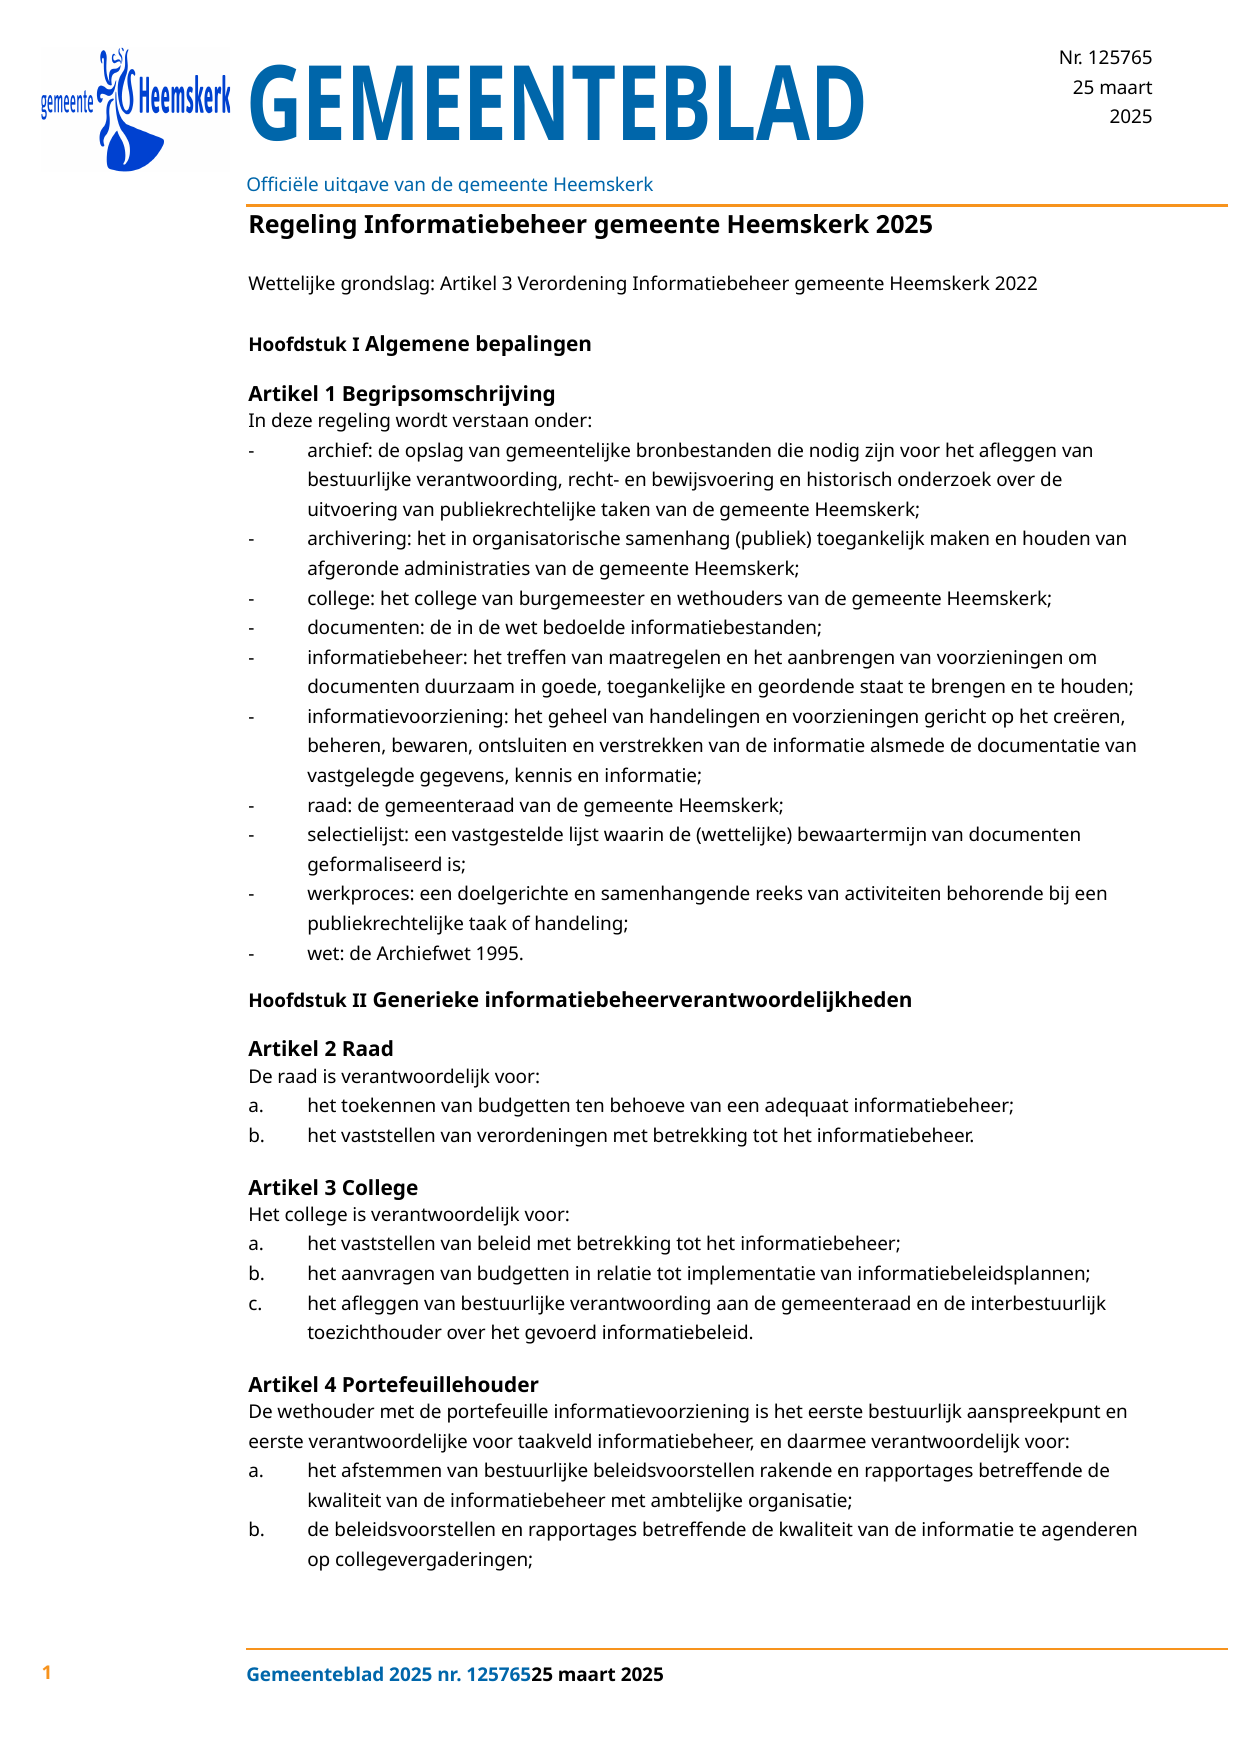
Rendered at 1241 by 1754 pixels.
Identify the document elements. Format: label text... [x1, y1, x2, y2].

text Hoofdstuk I Algemene bepalingen [248, 329, 1152, 358]
picture [41, 47, 231, 172]
text De wethouder met de portefeuille informatievoorziening is het eerste bestuurlijk aanspreekpunt en eerste verantwoordelijke voor taakveld informatiebeheer, en daarmee verantwoordelijk voor: [248, 1398, 1152, 1453]
text Artikel 3 College [248, 1173, 1152, 1201]
list het vaststellen van verordeningen met betrekking tot het informatiebeheer. [248, 1122, 1152, 1148]
text In deze regeling wordt verstaan onder: [248, 407, 1152, 433]
text Wettelijke grondslag: Artikel 3 Verordening Informatiebeheer gemeente Heemskerk 2022 [248, 270, 1152, 296]
list archivering: het in organisatorische samenhang (publiek) toegankelijk maken en houden van afgeronde administraties van de gemeente Heemskerk; [248, 526, 1152, 581]
list het afstemmen van bestuurlijke beleidsvoorstellen rakende en rapportages betreffende de kwaliteit van de informatiebeheer met ambtelijke organisatie; [248, 1457, 1152, 1513]
list raad: de gemeenteraad van de gemeente Heemskerk; [248, 792, 1152, 817]
list het aanvragen van budgetten in relatie tot implementatie van informatiebeleidsplannen; [248, 1260, 1152, 1286]
text Artikel 1 Begripsomschrijving [248, 379, 1152, 407]
text Artikel 2 Raad [248, 1034, 1152, 1063]
list de beleidsvoorstellen en rapportages betreffende de kwaliteit van de informatie te agenderen op collegevergaderingen; [248, 1517, 1152, 1572]
list archief: de opslag van gemeentelijke bronbestanden die nodig zijn voor het afleggen van bestuurlijke verantwoording, recht- en bewijsvoering en historisch onderzoek over de uitvoering van publiekrechtelijke taken van de gemeente Heemskerk; [248, 437, 1152, 522]
text De raad is verantwoordelijk voor: [248, 1063, 1152, 1089]
list informatiebeheer: het treffen van maatregelen en het aanbrengen van voorzieningen om documenten duurzaam in goede, toegankelijke en geordende staat te brengen en te houden; [248, 644, 1152, 699]
list documenten: de in de wet bedoelde informatiebestanden; [248, 614, 1152, 640]
text Het college is verantwoordelijk voor: [248, 1201, 1152, 1227]
list wet: de Archiefwet 1995. [248, 940, 1152, 965]
list het vaststellen van beleid met betrekking tot het informatiebeheer; [248, 1231, 1152, 1256]
text Artikel 4 Portefeuillehouder [248, 1370, 1152, 1398]
list werkproces: een doelgerichte en samenhangende reeks van activiteiten behorende bij een publiekrechtelijke taak of handeling; [248, 881, 1152, 936]
list het afleggen van bestuurlijke verantwoording aan de gemeenteraad en de interbestuurlijk toezichthouder over het gevoerd informatiebeleid. [248, 1290, 1152, 1345]
list college: het college van burgemeester en wethouders van de gemeente Heemskerk; [248, 585, 1152, 610]
list selectielijst: een vastgestelde lijst waarin de (wettelijke) bewaartermijn van documenten geformaliseerd is; [248, 821, 1152, 877]
text Hoofdstuk II Generieke informatiebeheerverantwoordelijkheden [248, 985, 1152, 1014]
list informatievoorziening: het geheel van handelingen en voorzieningen gericht op het creëren, beheren, bewaren, ontsluiten en verstrekken van de informatie alsmede de documentatie van vastgelegde gegevens, kennis en informatie; [248, 703, 1152, 788]
text Regeling Informatiebeheer gemeente Heemskerk 2025 [248, 207, 1152, 241]
list het toekennen van budgetten ten behoeve van een adequaat informatiebeheer; [248, 1093, 1152, 1118]
